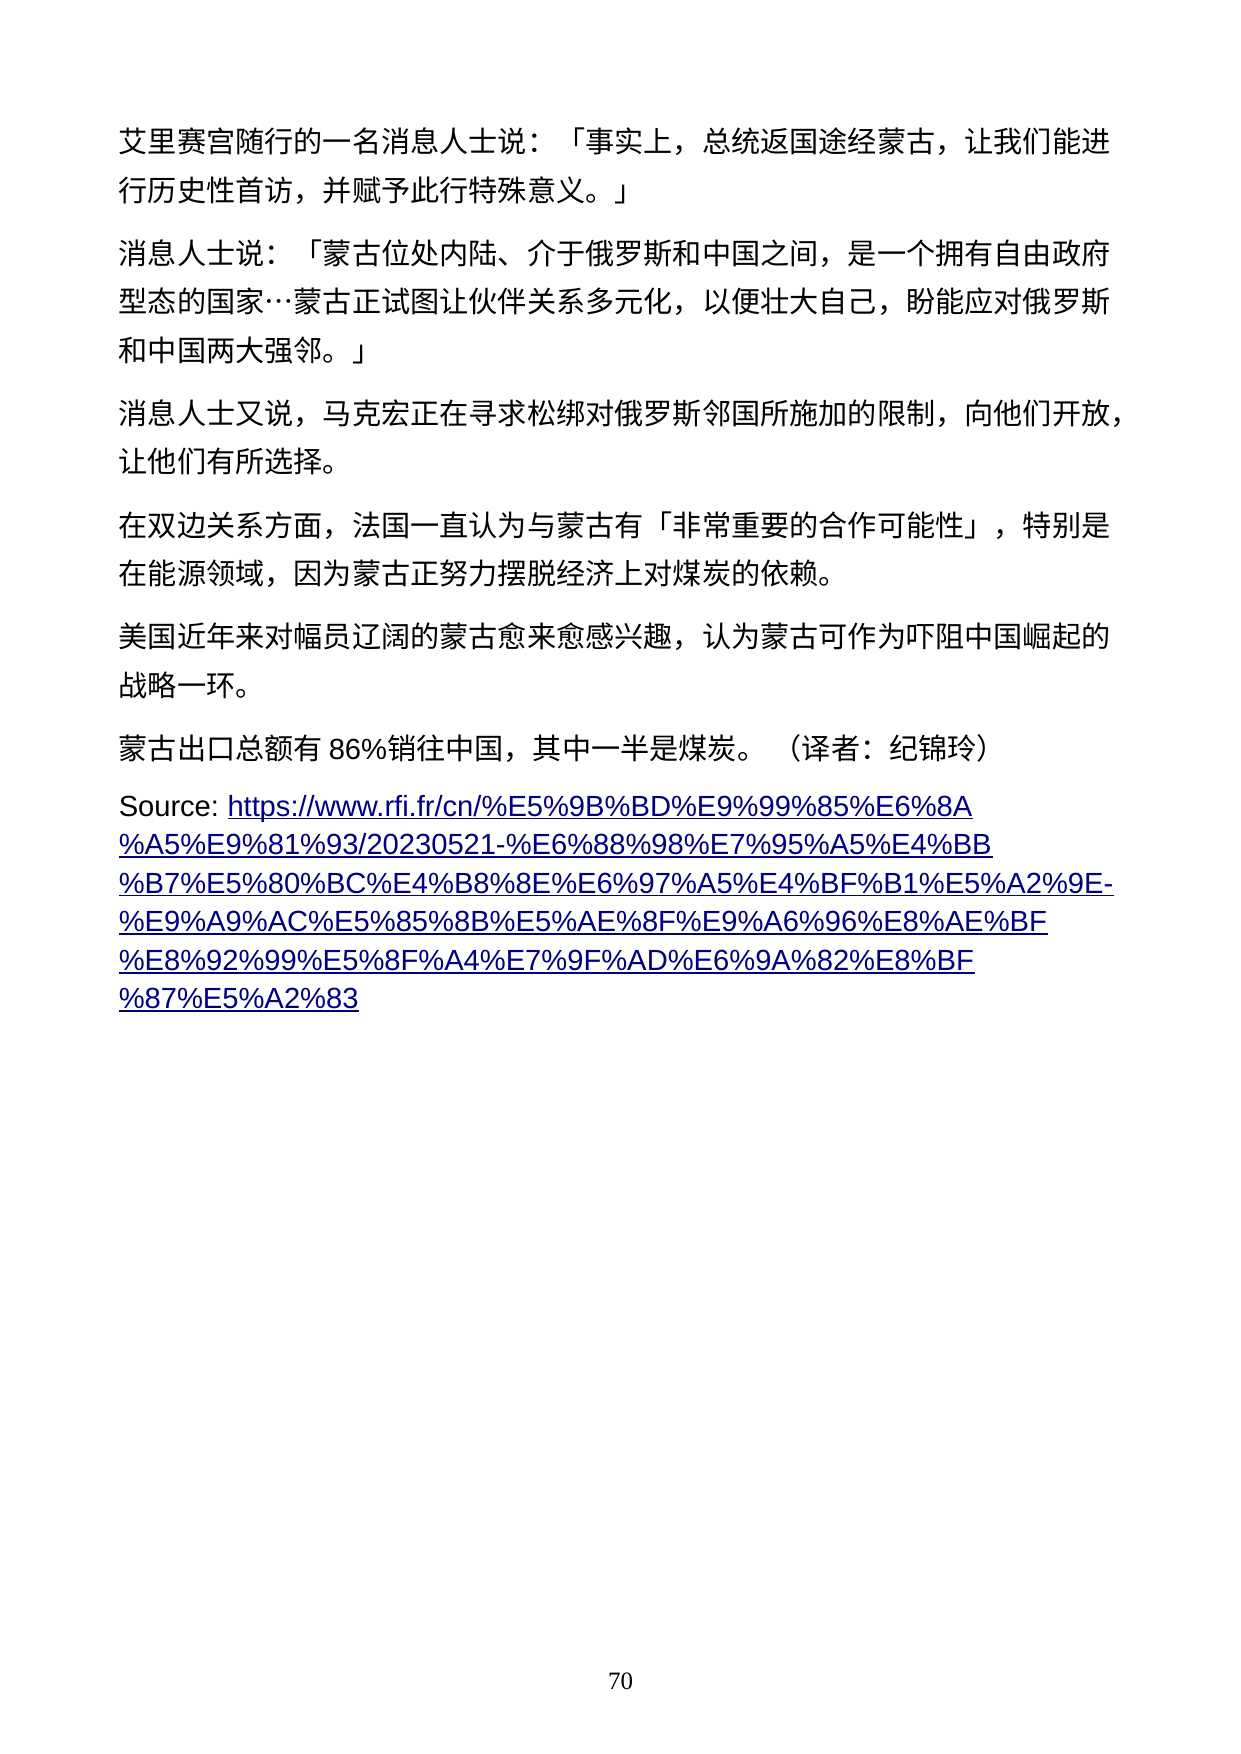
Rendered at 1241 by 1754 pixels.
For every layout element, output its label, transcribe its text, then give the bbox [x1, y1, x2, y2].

text Source: https://www.rfi.fr/cn/%E5%9B%BD%E9%99%85%E6%8A%A5%E9%81%93/20230521-%E6%88%98%E7%95%A5%E4%BB%B7%E5%80%BC%E4%B8%8E%E6%97%A5%E4%BF%B1%E5%A2%9E-%E9%A9%AC%E5%85%8B%E5%AE%8F%E9%A6%96%E8%AE%BF%E8%92%99%E5%8F%A4%E7%9F%AD%E6%9A%82%E8%BF%87%E5%A2%83 [118, 788, 1122, 1015]
text 艾里赛宫随行的一名消息人士说：「事实上，总统返国途经蒙古，让我们能进行历史性首访，并赋予此行特殊意义。」 [118, 118, 1122, 209]
text 美国近年来对幅员辽阔的蒙古愈来愈感兴趣，认为蒙古可作为吓阻中国崛起的战略一环。 [118, 614, 1122, 704]
text 在双边关系方面，法国一直认为与蒙古有「非常重要的合作可能性」，特别是在能源领域，因为蒙古正努力摆脱经济上对煤炭的依赖。 [118, 502, 1122, 593]
text 消息人士说：「蒙古位处内陆、介于俄罗斯和中国之间，是一个拥有自由政府型态的国家…蒙古正试图让伙伴关系多元化，以便壮大自己，盼能应对俄罗斯和中国两大强邻。」 [118, 230, 1122, 369]
text 消息人士又说，马克宏正在寻求松绑对俄罗斯邻国所施加的限制，向他们开放，让他们有所选择。 [118, 390, 1122, 481]
text 蒙古出口总额有86%销往中国，其中一半是煤炭。 （译者：纪锦玲） [118, 725, 1122, 768]
